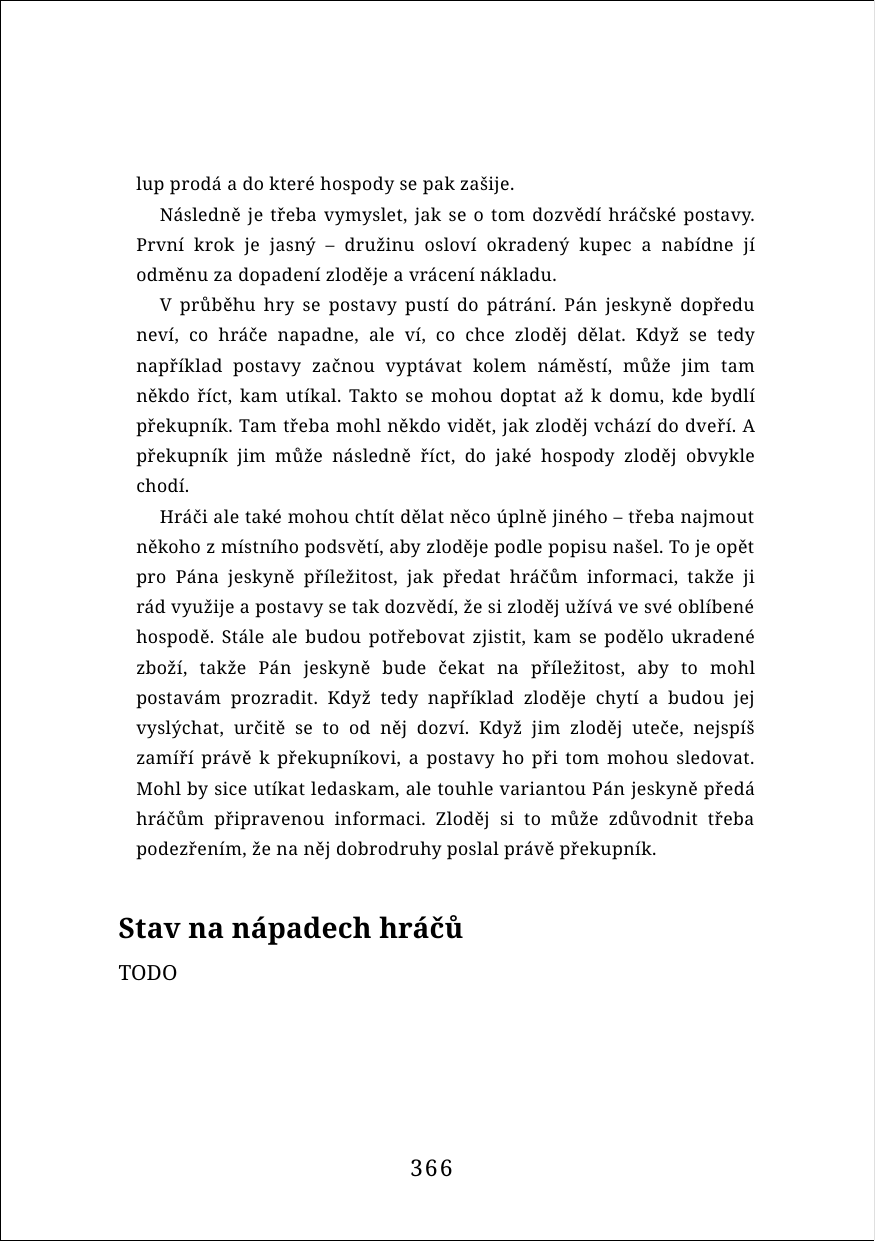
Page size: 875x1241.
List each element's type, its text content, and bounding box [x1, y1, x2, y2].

text TODO [118, 958, 756, 986]
text lup prodá a do které hospody se pak zašije. Následně je třeba vymyslet, jak se o tom dozvědí hráčské postavy. První krok je jasný – družinu osloví okradený kupec a nabídne jí odměnu za dopadení zloděje a vrácení nákladu. V průběhu hry se postavy pustí do pátrání. Pán jeskyně dopředu neví, co hráče napadne, ale ví, co chce zloděj dělat. Když se tedy například postavy začnou vyptávat kolem náměstí, může jim tam někdo říct, kam utíkal. Takto se mohou doptat až k domu, kde bydlí překupník. Tam třeba mohl někdo vidět, jak zloděj vchází do dveří. A překupník jim může následně říct, do jaké hospody zloděj obvykle chodí. Hráči ale také mohou chtít dělat něco úplně jiného – třeba najmout někoho z místního podsvětí, aby zloděje podle popisu našel. To je opět pro Pána jeskyně příležitost, jak předat hráčům informaci, takže ji rád využije a postavy se tak dozvědí, že si zloděj užívá ve své oblíbené hospodě. Stále ale budou potřebovat zjistit, kam se podělo ukradené zboží, takže Pán jeskyně bude čekat na příležitost, aby to mohl postavám prozradit. Když tedy například zloděje chytí a budou jej vyslýchat, určitě se to od něj dozví. Když jim zloděj uteče, nejspíš zamíří právě k překupníkovi, a postavy ho při tom mohou sledovat. Mohl by sice utíkat ledaskam, ale touhle variantou Pán jeskyně předá hráčům připravenou informaci. Zloděj si to může zdůvodnit třeba podezřením, že na něj dobrodruhy poslal právě překupník. [136, 172, 756, 861]
subtitle Stav na nápadech hráčů [118, 908, 756, 946]
